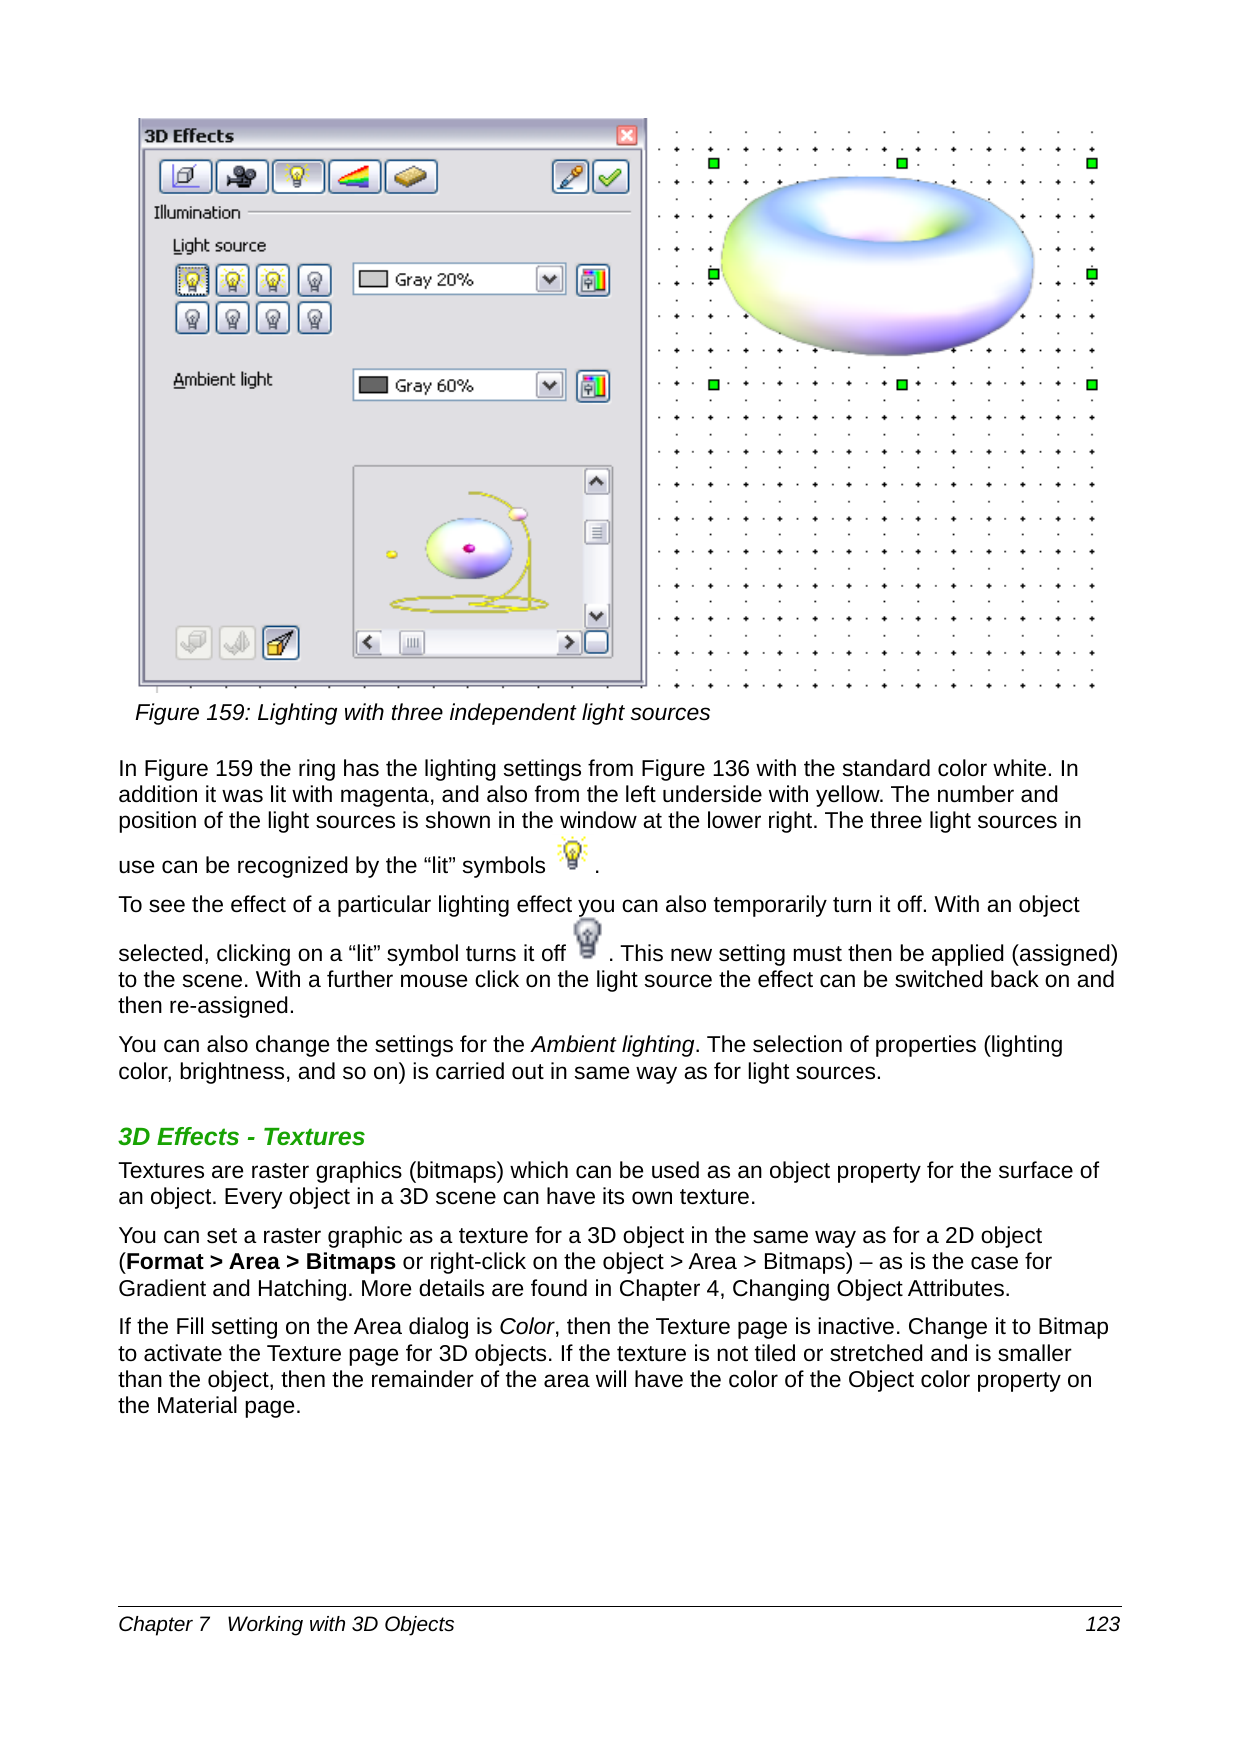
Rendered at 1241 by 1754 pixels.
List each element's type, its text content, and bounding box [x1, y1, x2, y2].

text If the Fill setting on the Area dialog is Color, then the Texture page is inactive. Change it to Bitmap to activate the Texture page for 3D objects. If the texture is not tiled or stretched and is smaller than the object, then the remainder of the area will have the color of the Object color property on the Material page. [118, 1313, 1122, 1419]
subtitle 3D Effects - Textures [118, 1122, 1122, 1150]
picture [134, 118, 1106, 693]
text Textures are raster graphics (bitmaps) which can be used as an object property for the surface of an object. Every object in a 3D scene can have its own texture. [118, 1157, 1122, 1209]
text In Figure 159 the ring has the lighting settings from Figure 136 with the standard color white. In addition it was lit with magenta, and also from the left underside with yellow. The number and position of the light sources is shown in the window at the lower right. The three light sources in use can be recognized by the “lit” symbols . [118, 755, 1122, 878]
text You can also change the settings for the Ambient lighting. The selection of properties (lighting color, brightness, and so on) is carried out in same way as for light sources. [118, 1031, 1122, 1084]
text Figure 159: Lighting with three independent light sources [135, 699, 1105, 726]
text You can set a raster graphic as a texture for a 3D object in the same way as for a 2D object (Format > Area > Bitmaps or right-click on the object > Area > Bitmaps) – as is the case for Gradient and Hatching. More details are found in Chapter 4, Changing Object Attributes. [118, 1222, 1122, 1301]
picture [572, 917, 608, 962]
picture [552, 833, 594, 872]
text To see the effect of a particular lighting effect you can also temporarily turn it off. With an object selected, clicking on a “lit” symbol turns it off . This new setting must then be applied (assigned) to the scene. With a further mouse click on the light source the effect can be switched back on and then re-assigned. [118, 891, 1122, 1019]
